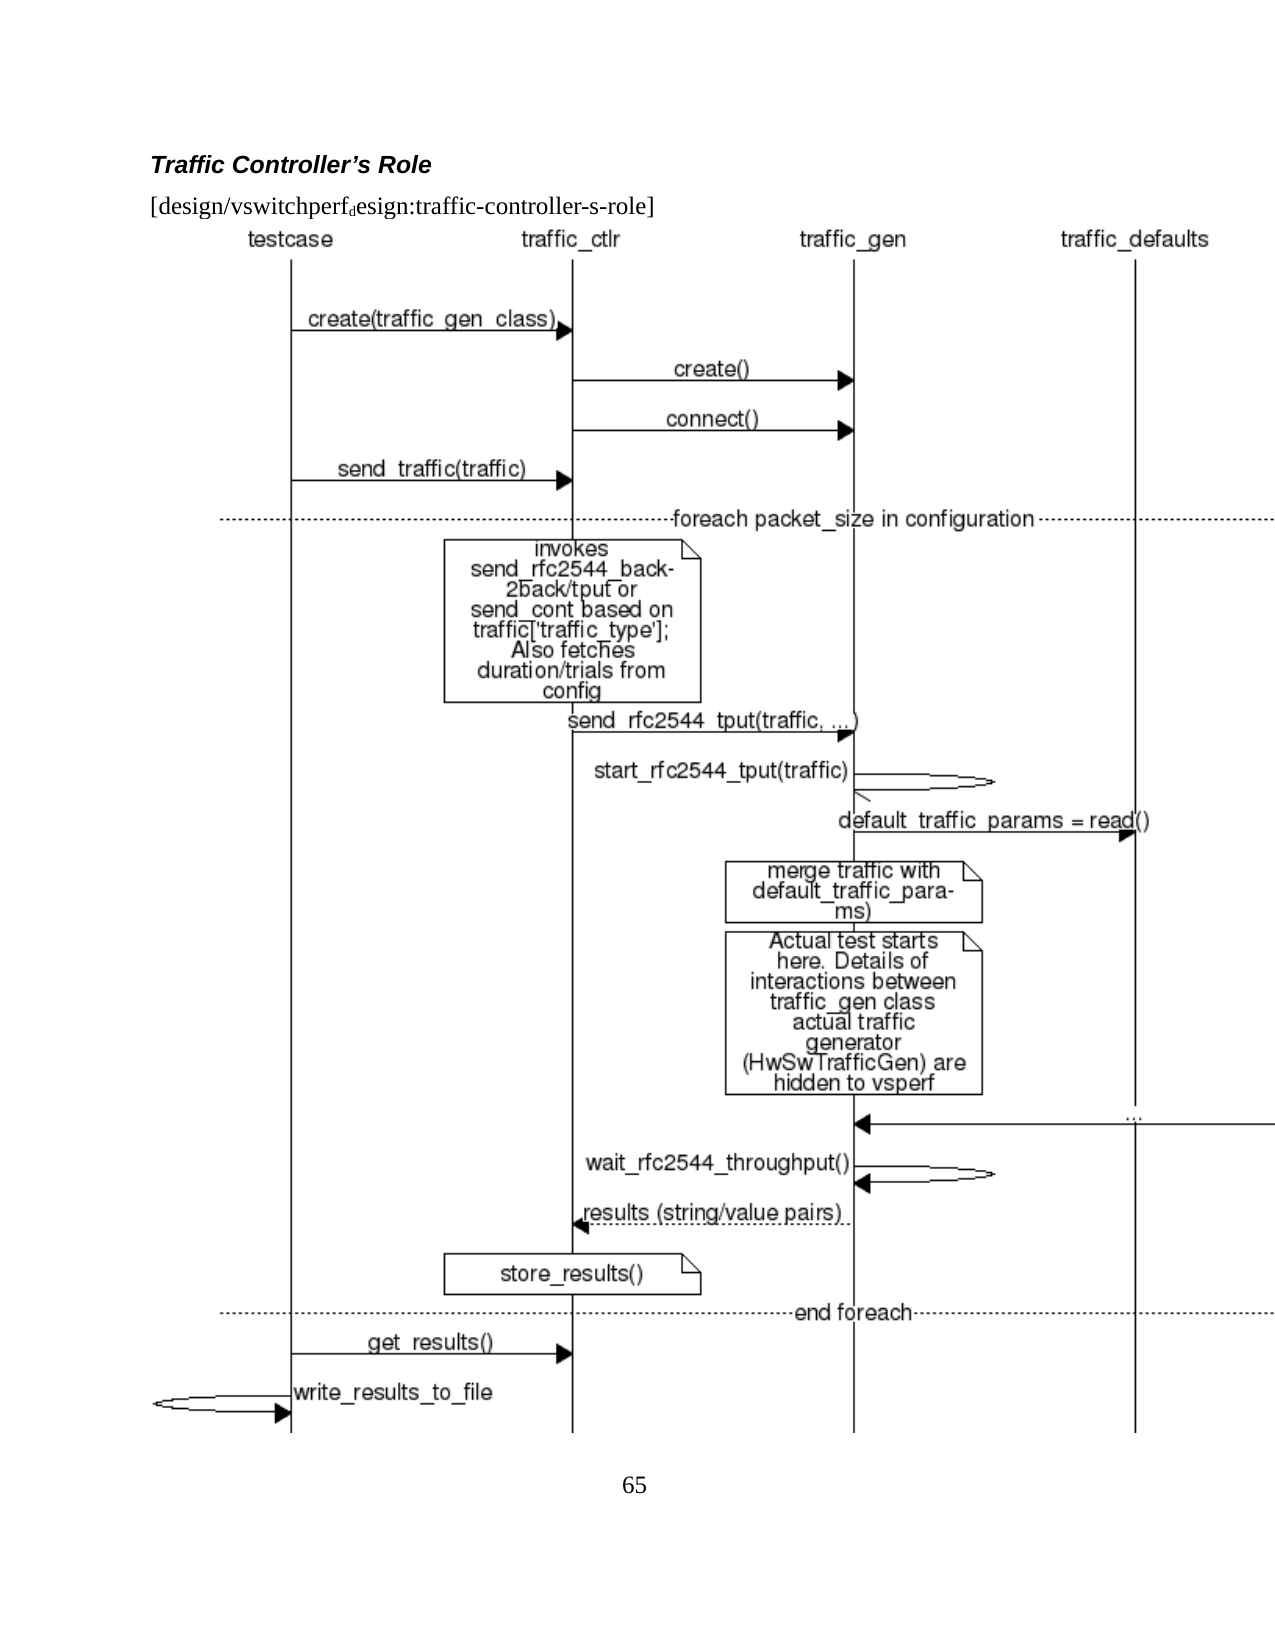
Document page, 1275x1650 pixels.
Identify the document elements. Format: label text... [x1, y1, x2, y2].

subtitle Traffic Controller’s Role [150, 150, 1125, 178]
text [design/vswitchperfdesign:traffic-controller-s-role] [150, 191, 1125, 219]
picture [150, 219, 1275, 1433]
